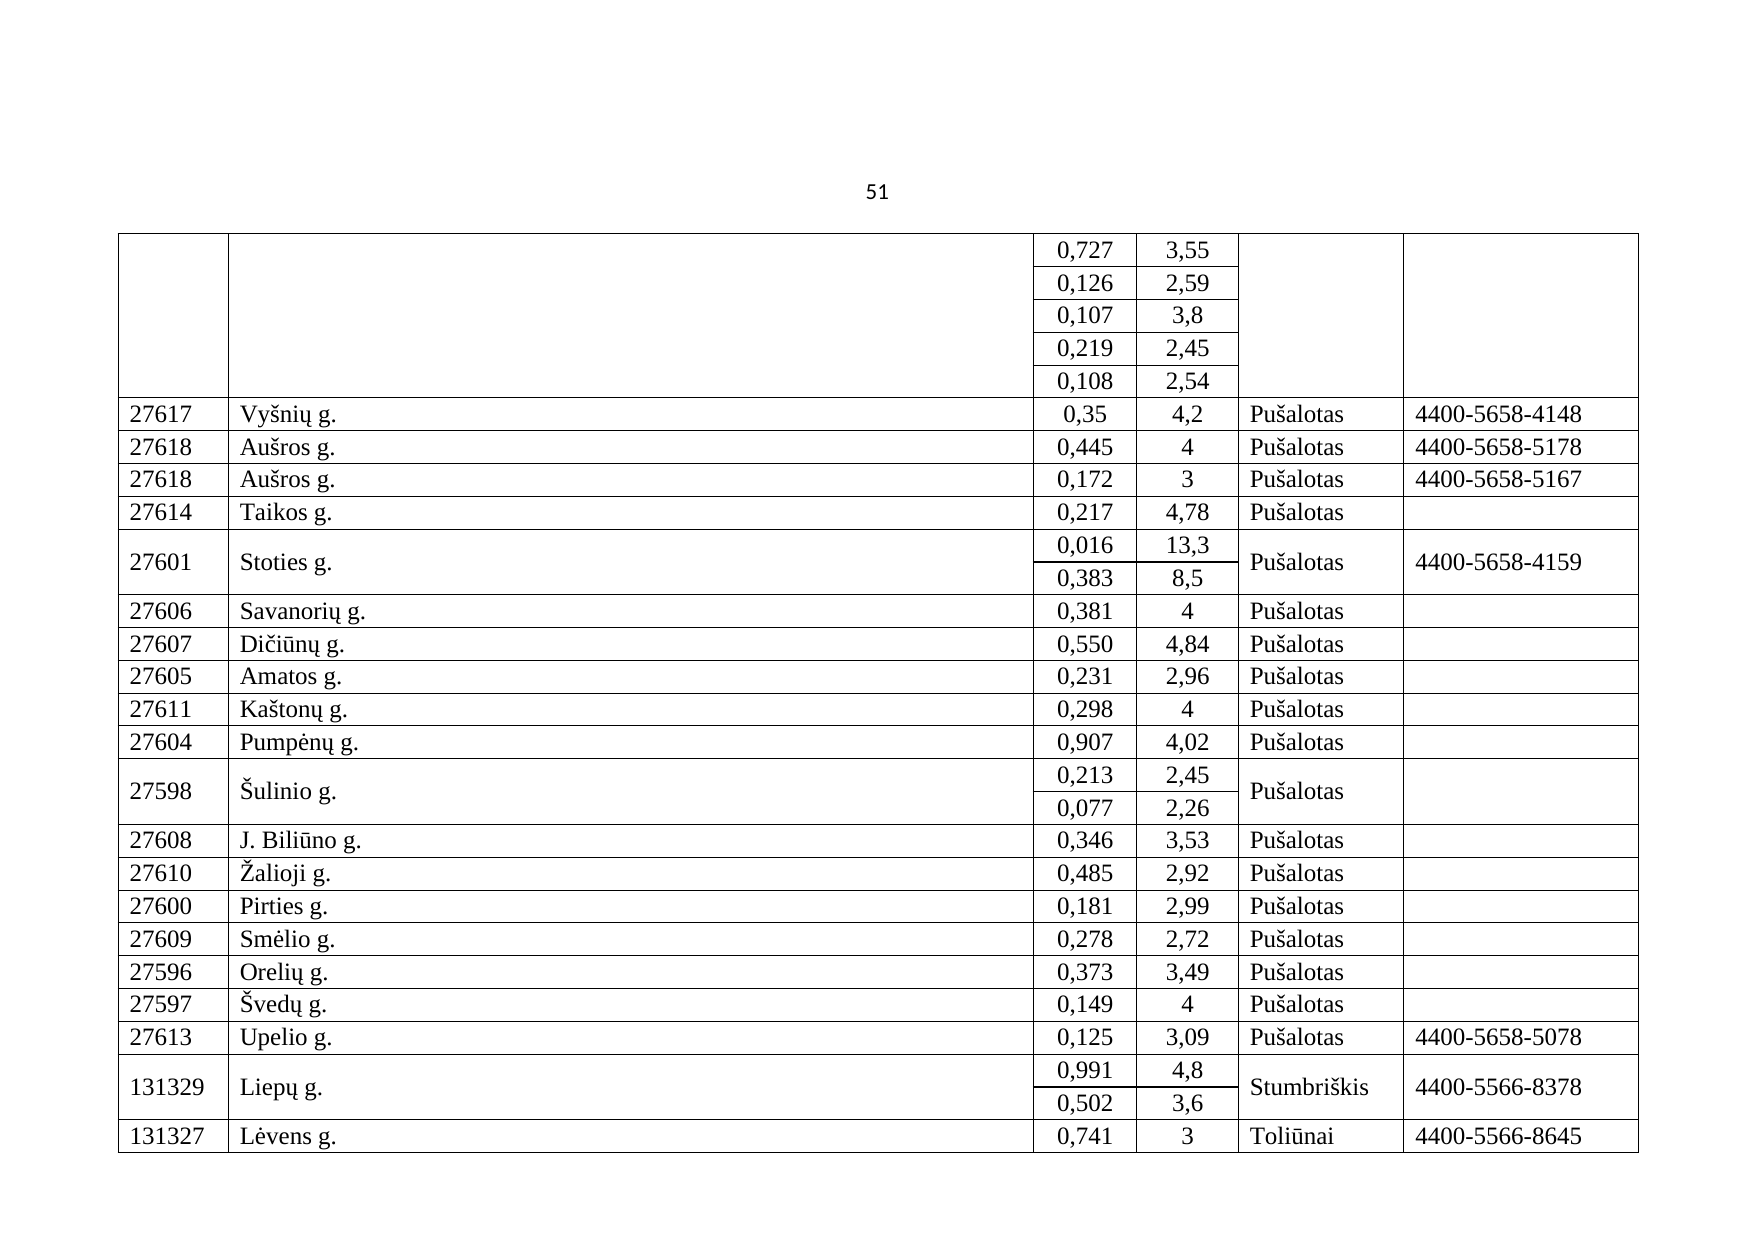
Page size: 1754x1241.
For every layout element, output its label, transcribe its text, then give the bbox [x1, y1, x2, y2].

table_cell Aušros g. [229, 464, 1033, 496]
table_cell 0,278 [1034, 923, 1136, 955]
table_cell Smėlio g. [229, 923, 1033, 955]
table_cell 0,172 [1034, 464, 1136, 496]
table_cell 0,35 [1034, 398, 1136, 430]
table_cell 0,181 [1034, 891, 1136, 922]
table_cell 3,49 [1137, 956, 1238, 988]
table_cell [1404, 595, 1638, 627]
table_cell Stumbriškis [1239, 1055, 1403, 1119]
table_cell 4,84 [1137, 628, 1238, 660]
table_cell Pušalotas [1239, 530, 1403, 594]
table_cell 4400-5566-8378 [1404, 1055, 1638, 1119]
table_cell Lėvens g. [229, 1120, 1033, 1152]
table_cell Stoties g. [229, 530, 1033, 594]
table_cell 131329 [119, 1055, 228, 1119]
table_cell [1404, 234, 1638, 397]
table_cell 2,92 [1137, 858, 1238, 889]
table_cell 27613 [119, 1022, 228, 1053]
table_cell Pušalotas [1239, 923, 1403, 955]
table_cell [1404, 923, 1638, 955]
table_cell 0,550 [1034, 628, 1136, 660]
table_cell 27598 [119, 759, 228, 824]
table_cell 0,219 [1034, 333, 1136, 364]
table_cell 0,217 [1034, 497, 1136, 528]
table_cell 4 [1137, 595, 1238, 627]
table_cell 4,8 [1137, 1055, 1238, 1086]
table_cell Dičiūnų g. [229, 628, 1033, 660]
table_cell 4400-5566-8645 [1404, 1120, 1638, 1152]
table_cell Savanorių g. [229, 595, 1033, 627]
table_cell Pušalotas [1239, 431, 1403, 463]
table_cell 0,383 [1034, 563, 1136, 594]
table_cell Šulinio g. [229, 759, 1033, 824]
table_cell Pirties g. [229, 891, 1033, 922]
table_cell Pušalotas [1239, 464, 1403, 496]
table_cell 3 [1137, 1120, 1238, 1152]
table_cell 27618 [119, 464, 228, 496]
table_cell 4,02 [1137, 726, 1238, 758]
table_cell [1404, 891, 1638, 922]
table_cell [1404, 694, 1638, 725]
table_cell 13,3 [1137, 530, 1238, 561]
table_cell [1404, 628, 1638, 660]
table_cell 27611 [119, 694, 228, 725]
table_cell 2,45 [1137, 333, 1238, 364]
table_cell 0,231 [1034, 661, 1136, 693]
table_cell 27601 [119, 530, 228, 594]
table_cell [1404, 956, 1638, 988]
table_cell [1404, 825, 1638, 857]
table_cell Aušros g. [229, 431, 1033, 463]
table_cell [119, 234, 228, 397]
table_cell [1239, 234, 1403, 397]
table_cell 4400-5658-5167 [1404, 464, 1638, 496]
table_cell 0,107 [1034, 300, 1136, 332]
table_cell 4400-5658-4159 [1404, 530, 1638, 594]
table_cell 27617 [119, 398, 228, 430]
table_cell 3,55 [1137, 234, 1238, 266]
table_cell 0,077 [1034, 792, 1136, 824]
table_cell [229, 234, 1033, 397]
table_cell 27597 [119, 989, 228, 1021]
table_cell Pušalotas [1239, 759, 1403, 824]
table_cell 3 [1137, 464, 1238, 496]
table_cell 0,991 [1034, 1055, 1136, 1086]
table_cell Pušalotas [1239, 595, 1403, 627]
table_cell 131327 [119, 1120, 228, 1152]
table_cell 0,108 [1034, 366, 1136, 397]
table_cell Švedų g. [229, 989, 1033, 1021]
table_cell [1404, 497, 1638, 528]
table_cell 2,59 [1137, 267, 1238, 299]
table_cell 0,016 [1034, 530, 1136, 561]
table_cell 0,346 [1034, 825, 1136, 857]
table_cell Vyšnių g. [229, 398, 1033, 430]
table_cell Pušalotas [1239, 398, 1403, 430]
table_cell 27596 [119, 956, 228, 988]
table_cell 0,125 [1034, 1022, 1136, 1053]
table_cell 3,53 [1137, 825, 1238, 857]
table_cell Orelių g. [229, 956, 1033, 988]
table_cell 2,99 [1137, 891, 1238, 922]
table_cell Toliūnai [1239, 1120, 1403, 1152]
table_cell 27610 [119, 858, 228, 889]
table_cell 4400-5658-5078 [1404, 1022, 1638, 1053]
table_cell J. Biliūno g. [229, 825, 1033, 857]
table_cell Pušalotas [1239, 956, 1403, 988]
table_cell Upelio g. [229, 1022, 1033, 1053]
table_cell 3,8 [1137, 300, 1238, 332]
table_cell 4 [1137, 431, 1238, 463]
table_cell Pušalotas [1239, 825, 1403, 857]
table_cell 4,2 [1137, 398, 1238, 430]
table_cell 27607 [119, 628, 228, 660]
table_cell 3,6 [1137, 1088, 1238, 1119]
table_cell 0,907 [1034, 726, 1136, 758]
table_cell Žalioji g. [229, 858, 1033, 889]
table_cell 0,485 [1034, 858, 1136, 889]
table_cell Pušalotas [1239, 628, 1403, 660]
table_cell 0,213 [1034, 759, 1136, 791]
table_cell 4400-5658-4148 [1404, 398, 1638, 430]
table_cell 4400-5658-5178 [1404, 431, 1638, 463]
table_cell Pumpėnų g. [229, 726, 1033, 758]
table_cell [1404, 858, 1638, 889]
table_cell 27618 [119, 431, 228, 463]
table_cell 27606 [119, 595, 228, 627]
table_cell Pušalotas [1239, 726, 1403, 758]
table_cell 27605 [119, 661, 228, 693]
table_cell 2,45 [1137, 759, 1238, 791]
table_cell 0,727 [1034, 234, 1136, 266]
table_cell 0,126 [1034, 267, 1136, 299]
table_cell 0,741 [1034, 1120, 1136, 1152]
table_cell Liepų g. [229, 1055, 1033, 1119]
table_cell Amatos g. [229, 661, 1033, 693]
table_cell 0,502 [1034, 1088, 1136, 1119]
table_cell 2,72 [1137, 923, 1238, 955]
table_cell 4,78 [1137, 497, 1238, 528]
table_cell 0,149 [1034, 989, 1136, 1021]
table_cell 4 [1137, 694, 1238, 725]
table_cell Pušalotas [1239, 989, 1403, 1021]
table_cell 2,96 [1137, 661, 1238, 693]
table_cell [1404, 759, 1638, 824]
table_cell 0,373 [1034, 956, 1136, 988]
table_cell 27604 [119, 726, 228, 758]
table_cell [1404, 726, 1638, 758]
table_cell Pušalotas [1239, 497, 1403, 528]
table_cell 0,381 [1034, 595, 1136, 627]
table_cell Taikos g. [229, 497, 1033, 528]
table_cell 3,09 [1137, 1022, 1238, 1053]
table_cell Pušalotas [1239, 891, 1403, 922]
table_cell Pušalotas [1239, 661, 1403, 693]
table_cell 4 [1137, 989, 1238, 1021]
table_cell 27600 [119, 891, 228, 922]
table_cell 2,54 [1137, 366, 1238, 397]
table_cell [1404, 989, 1638, 1021]
table_cell 27609 [119, 923, 228, 955]
table_cell Pušalotas [1239, 1022, 1403, 1053]
table_cell Pušalotas [1239, 694, 1403, 725]
table_cell 0,445 [1034, 431, 1136, 463]
table_cell Pušalotas [1239, 858, 1403, 889]
table_cell 8,5 [1137, 563, 1238, 594]
table_cell Kaštonų g. [229, 694, 1033, 725]
table_cell 2,26 [1137, 792, 1238, 824]
table_cell [1404, 661, 1638, 693]
table_cell 27608 [119, 825, 228, 857]
table_cell 27614 [119, 497, 228, 528]
table_cell 0,298 [1034, 694, 1136, 725]
